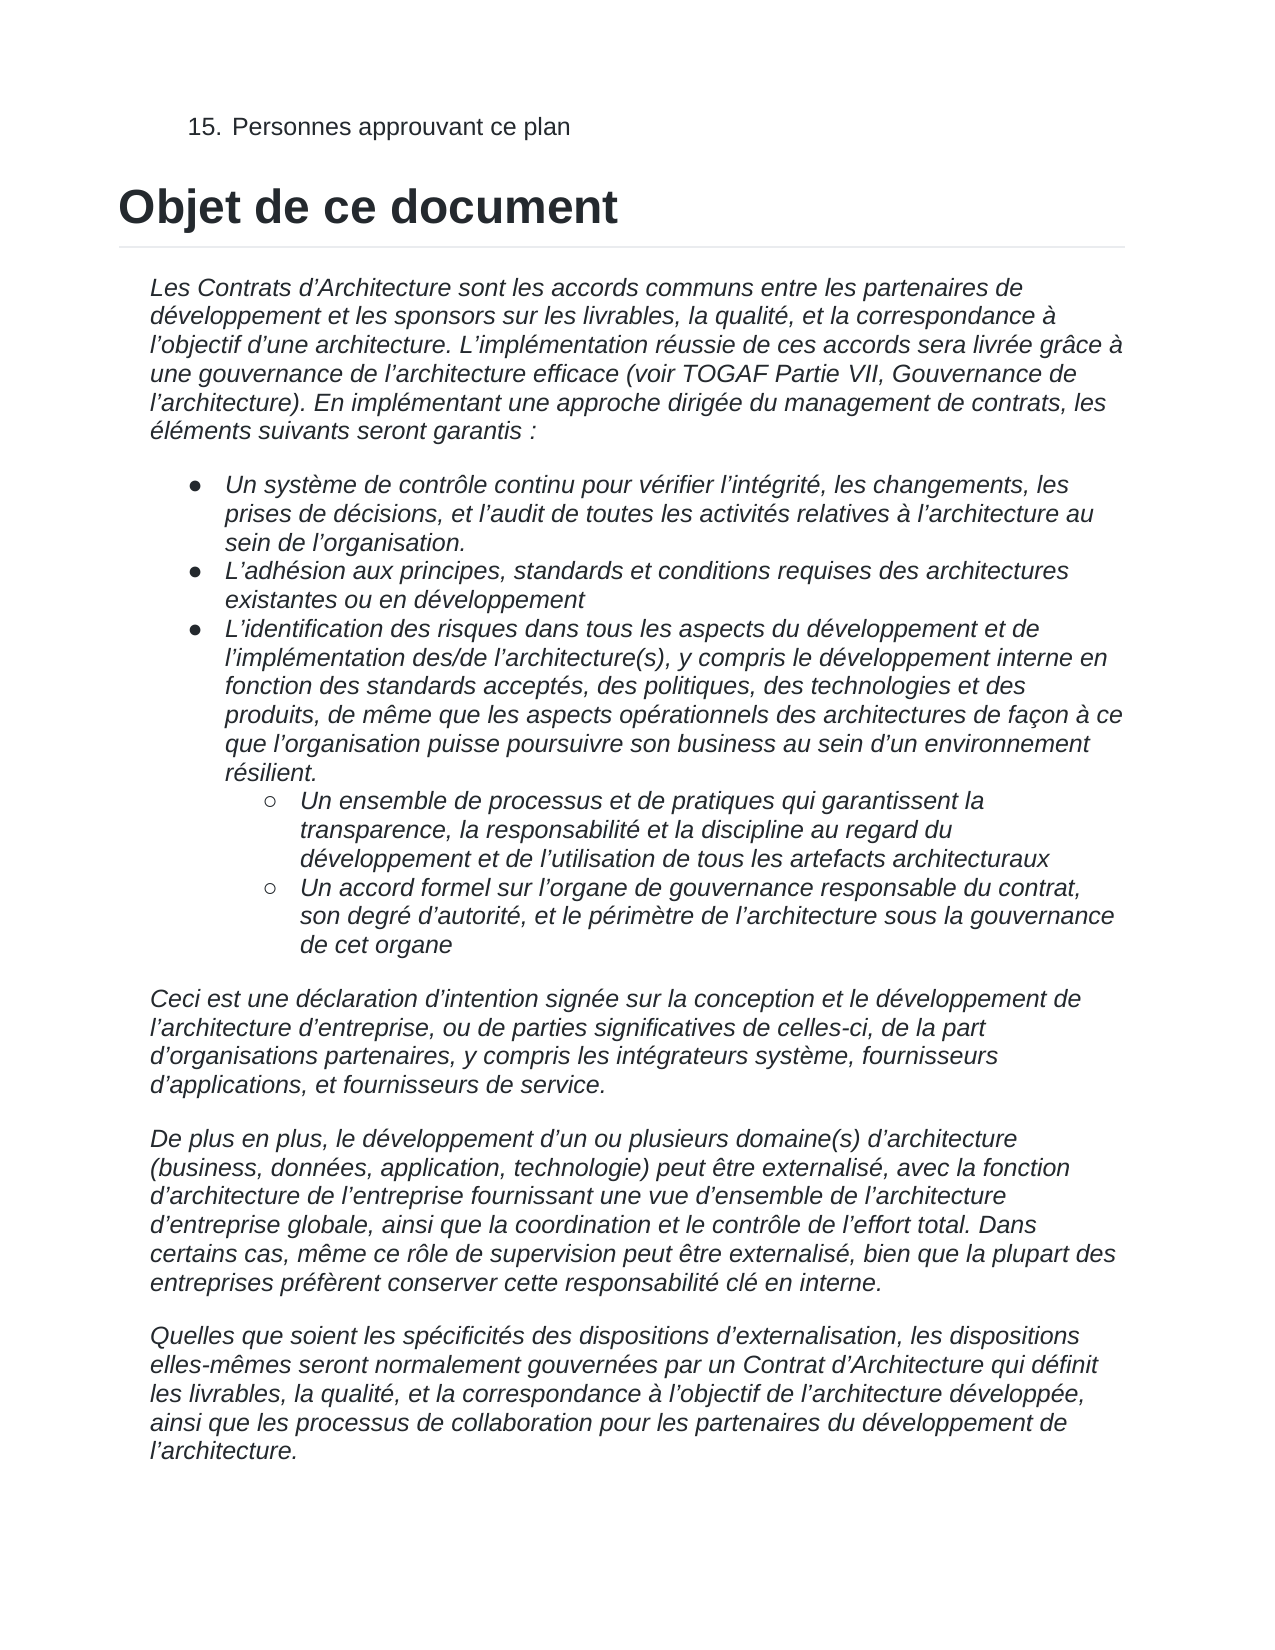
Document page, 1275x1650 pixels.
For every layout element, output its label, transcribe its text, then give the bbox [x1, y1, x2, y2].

list L’identification des risques dans tous les aspects du développement et de l’implémentation des/de l’architecture(s), y compris le développement interne en fonction des standards acceptés, des politiques, des technologies et des produits, de même que les aspects opérationnels des architectures de façon à ce que l’organisation puisse poursuivre son business au sein d’un environnement résilient. [187, 614, 1125, 786]
subtitle Objet de ce document [119, 178, 1125, 246]
list Un accord formel sur l’organe de gouvernance responsable du contrat, son degré d’autorité, et le périmètre de l’architecture sous la gouvernance de cet organe [262, 873, 1125, 959]
list Personnes approuvant ce plan [187, 112, 1125, 141]
text Ceci est une déclaration d’intention signée sur la conception et le développement de l’architecture d’entreprise, ou de parties significatives de celles-ci, de la part d’organisations partenaires, y compris les intégrateurs système, fournisseurs d’applications, et fournisseurs de service. [150, 984, 1125, 1099]
text De plus en plus, le développement d’un ou plusieurs domaine(s) d’architecture (business, données, application, technologie) peut être externalisé, avec la fonction d’architecture de l’entreprise fournissant une vue d’ensemble de l’architecture d’entreprise globale, ainsi que la coordination et le contrôle de l’effort total. Dans certains cas, même ce rôle de supervision peut être externalisé, bien que la plupart des entreprises préfèrent conserver cette responsabilité clé en interne. [150, 1124, 1125, 1296]
text Quelles que soient les spécificités des dispositions d’externalisation, les dispositions elles-mêmes seront normalement gouvernées par un Contrat d’Architecture qui définit les livrables, la qualité, et la correspondance à l’objectif de l’architecture développée, ainsi que les processus de collaboration pour les partenaires du développement de l’architecture. [150, 1321, 1125, 1465]
text Les Contrats d’Architecture sont les accords communs entre les partenaires de développement et les sponsors sur les livrables, la qualité, et la correspondance à l’objectif d’une architecture. L’implémentation réussie de ces accords sera livrée grâce à une gouvernance de l’architecture efficace (voir TOGAF Partie VII, Gouvernance de l’architecture). En implémentant une approche dirigée du management de contrats, les éléments suivants seront garantis : [150, 273, 1125, 445]
list L’adhésion aux principes, standards et conditions requises des architectures existantes ou en développement [187, 556, 1125, 614]
list Un système de contrôle continu pour vérifier l’intégrité, les changements, les prises de décisions, et l’audit de toutes les activités relatives à l’architecture au sein de l’organisation. [187, 470, 1125, 556]
list Un ensemble de processus et de pratiques qui garantissent la transparence, la responsabilité et la discipline au regard du développement et de l’utilisation de tous les artefacts architecturaux [262, 786, 1125, 873]
